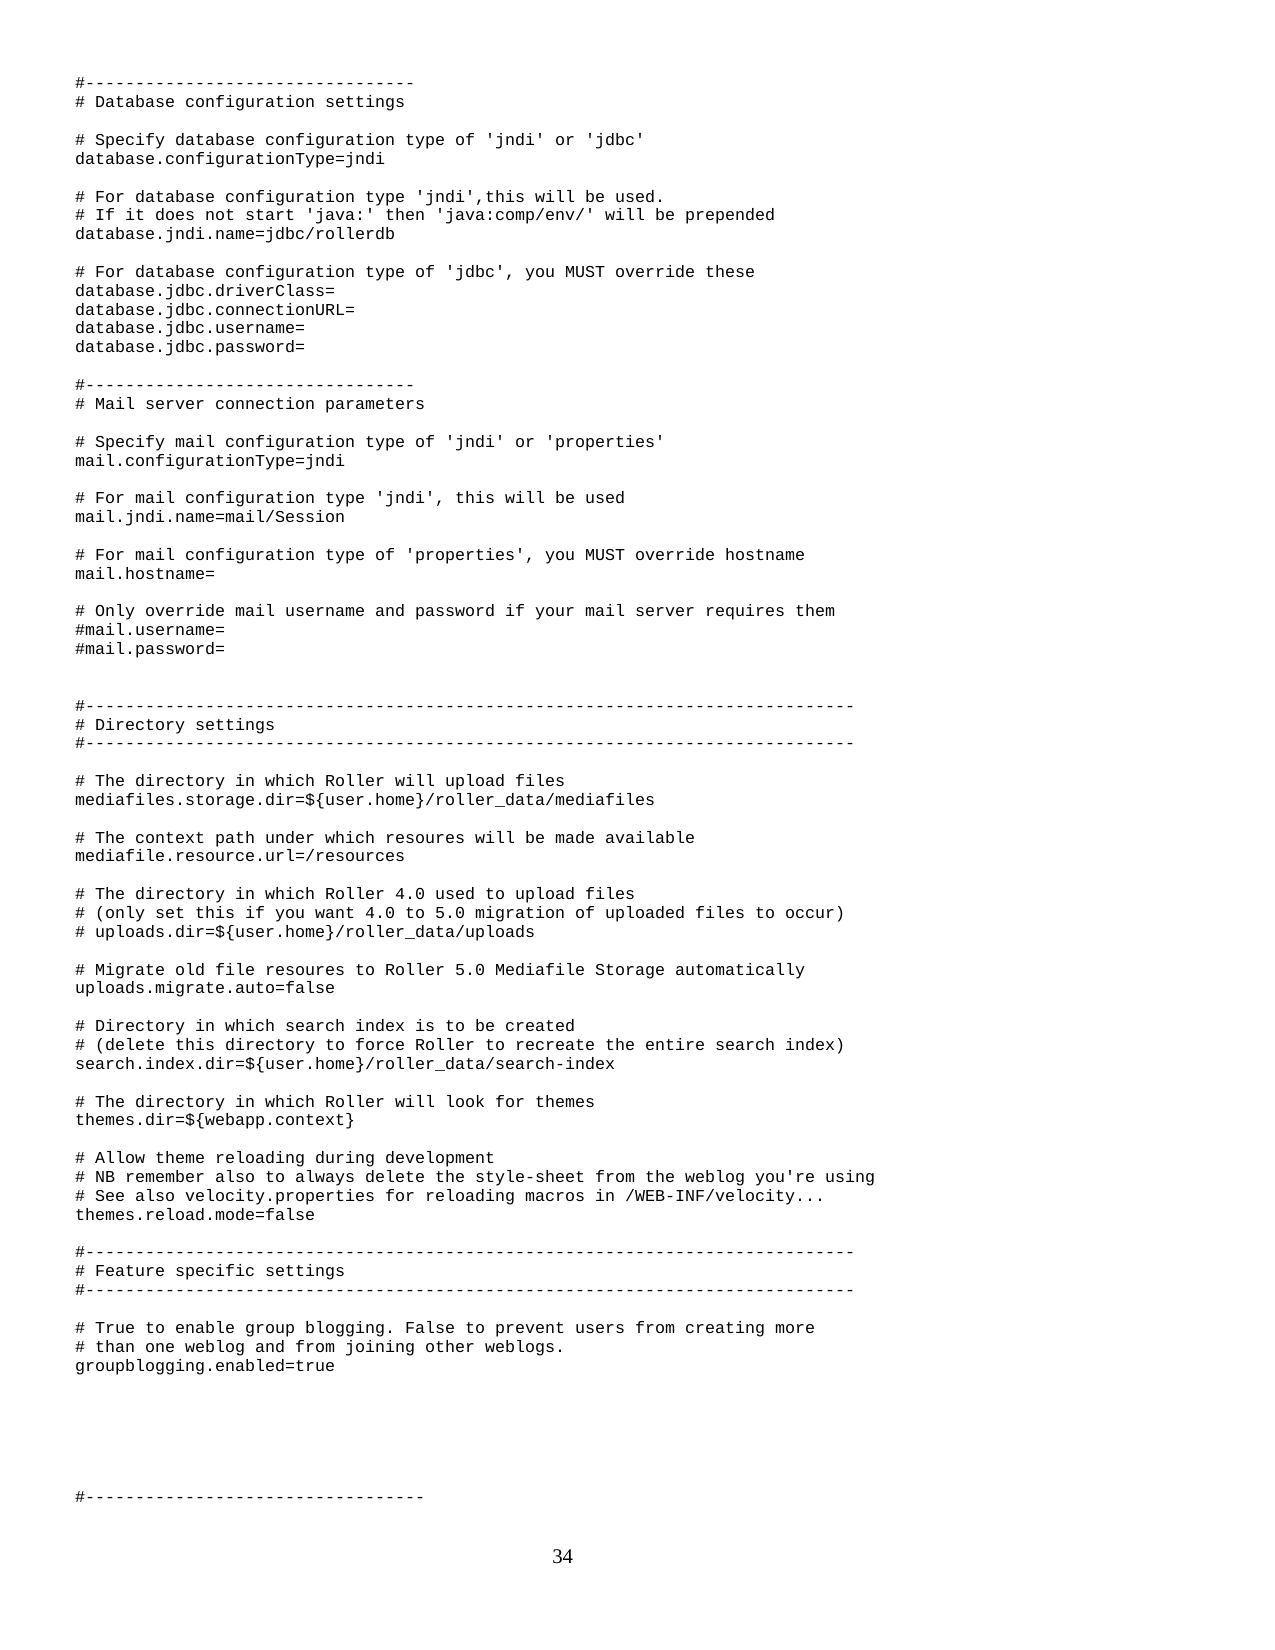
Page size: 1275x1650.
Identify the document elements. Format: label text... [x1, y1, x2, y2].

text mediafile.resource.url=/resources [75, 848, 1200, 867]
text #---------------------------------- [75, 1489, 1200, 1508]
text themes.dir=${webapp.context} [75, 1112, 1200, 1131]
text search.index.dir=${user.home}/roller_data/search-index [75, 1055, 1200, 1074]
text # If it does not start 'java:' then 'java:comp/env/' will be prepended [75, 207, 1200, 226]
text #mail.username= [75, 622, 1200, 641]
text uploads.migrate.auto=false [75, 980, 1200, 999]
text #----------------------------------------------------------------------------- [75, 1282, 1200, 1301]
text # Specify mail configuration type of 'jndi' or 'properties' [75, 433, 1200, 452]
text # See also velocity.properties for reloading macros in /WEB-INF/velocity... [75, 1187, 1200, 1206]
text database.jndi.name=jdbc/rollerdb [75, 226, 1200, 245]
text #mail.password= [75, 641, 1200, 659]
text #----------------------------------------------------------------------------- [75, 1244, 1200, 1263]
text # Feature specific settings [75, 1263, 1200, 1282]
text database.jdbc.driverClass= [75, 282, 1200, 301]
text # For database configuration type of 'jdbc', you MUST override these [75, 263, 1200, 282]
text # Migrate old file resoures to Roller 5.0 Mediafile Storage automatically [75, 961, 1200, 980]
text # The context path under which resoures will be made available [75, 829, 1200, 848]
text # True to enable group blogging. False to prevent users from creating more [75, 1319, 1200, 1338]
text mail.hostname= [75, 565, 1200, 584]
text # Database configuration settings [75, 94, 1200, 113]
text # Only override mail username and password if your mail server requires them [75, 603, 1200, 622]
text # Mail server connection parameters [75, 396, 1200, 414]
text #----------------------------------------------------------------------------- [75, 735, 1200, 754]
text mail.jndi.name=mail/Session [75, 509, 1200, 527]
text # For mail configuration type of 'properties', you MUST override hostname [75, 546, 1200, 565]
text # (delete this directory to force Roller to recreate the entire search index) [75, 1037, 1200, 1055]
text # than one weblog and from joining other weblogs. [75, 1338, 1200, 1357]
text groupblogging.enabled=true [75, 1357, 1200, 1376]
text # (only set this if you want 4.0 to 5.0 migration of uploaded files to occur) [75, 904, 1200, 923]
text # NB remember also to always delete the style-sheet from the weblog you're using [75, 1168, 1200, 1187]
text # The directory in which Roller 4.0 used to upload files [75, 886, 1200, 904]
text # For mail configuration type 'jndi', this will be used [75, 490, 1200, 509]
text database.jdbc.password= [75, 339, 1200, 358]
text #----------------------------------------------------------------------------- [75, 697, 1200, 716]
text # Allow theme reloading during development [75, 1150, 1200, 1168]
text #--------------------------------- [75, 75, 1200, 94]
text mail.configurationType=jndi [75, 452, 1200, 471]
text themes.reload.mode=false [75, 1206, 1200, 1225]
text # uploads.dir=${user.home}/roller_data/uploads [75, 923, 1200, 942]
text # The directory in which Roller will upload files [75, 773, 1200, 791]
text mediafiles.storage.dir=${user.home}/roller_data/mediafiles [75, 791, 1200, 810]
text #--------------------------------- [75, 377, 1200, 396]
text database.jdbc.username= [75, 320, 1200, 339]
text # For database configuration type 'jndi',this will be used. [75, 188, 1200, 207]
text # Specify database configuration type of 'jndi' or 'jdbc' [75, 132, 1200, 150]
text database.configurationType=jndi [75, 150, 1200, 169]
text # Directory settings [75, 716, 1200, 735]
text database.jdbc.connectionURL= [75, 301, 1200, 320]
text # The directory in which Roller will look for themes [75, 1093, 1200, 1112]
text # Directory in which search index is to be created [75, 1018, 1200, 1037]
